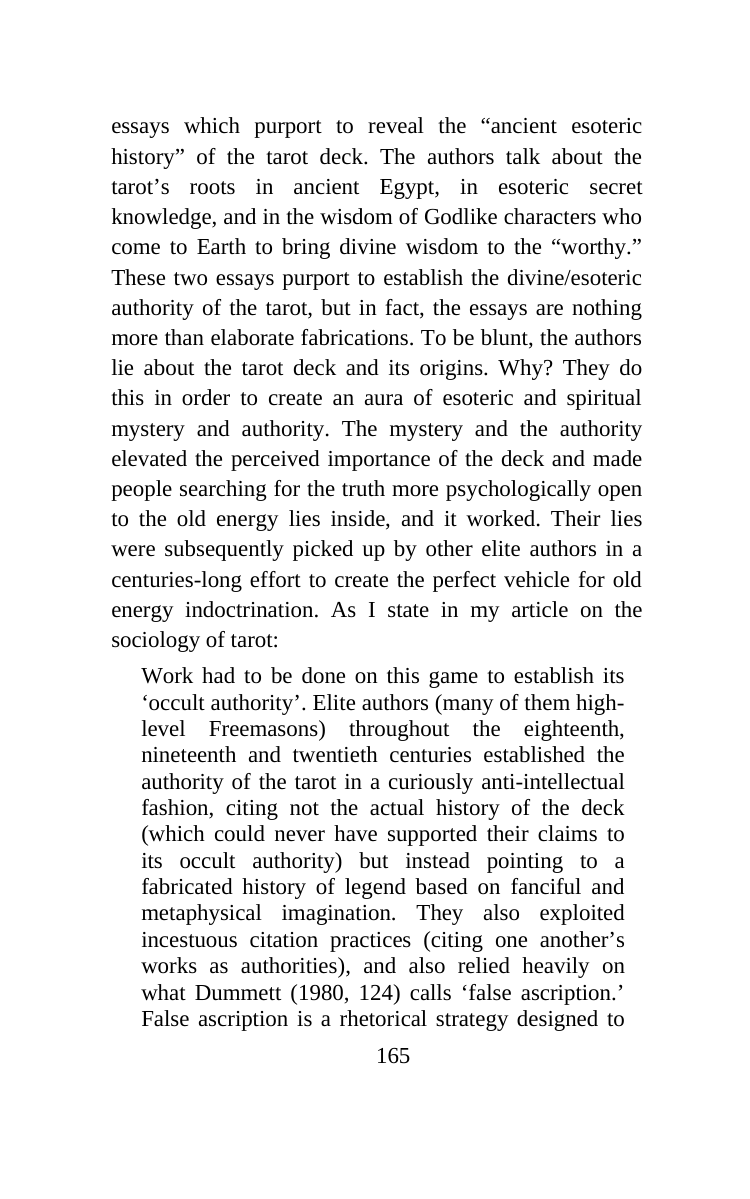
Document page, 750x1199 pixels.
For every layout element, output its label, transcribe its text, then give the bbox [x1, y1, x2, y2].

text essays which purport to reveal the “ancient esoteric history” of the tarot deck. The authors talk about the tarot’s roots in ancient Egypt, in esoteric secret knowledge, and in the wisdom of Godlike characters who come to Earth to bring divine wisdom to the “worthy.” These two essays purport to establish the divine/esoteric authority of the tarot, but in fact, the essays are nothing more than elaborate fabrications. To be blunt, the authors lie about the tarot deck and its origins. Why? They do this in order to create an aura of esoteric and spiritual mystery and authority. The mystery and the authority elevated the perceived importance of the deck and made people searching for the truth more psychologically open to the old energy lies inside, and it worked. Their lies were subsequently picked up by other elite authors in a centuries-long effort to create the perfect vehicle for old energy indoctrination. As I state in my article on the sociology of tarot: [111, 112, 643, 652]
text Work had to be done on this game to establish its ‘occult authority’. Elite authors (many of them high-level Freemasons) throughout the eighteenth, nineteenth and twentieth centuries established the authority of the tarot in a curiously anti-intellectual fashion, citing not the actual history of the deck (which could never have supported their claims to its occult authority) but instead pointing to a fabricated history of legend based on fanciful and metaphysical imagination. They also exploited incestuous citation practices (citing one another’s works as authorities), and also relied heavily on what Dummett (1980, 124) calls ‘false ascription.’ False ascription is a rhetorical strategy designed to [141, 662, 626, 1031]
